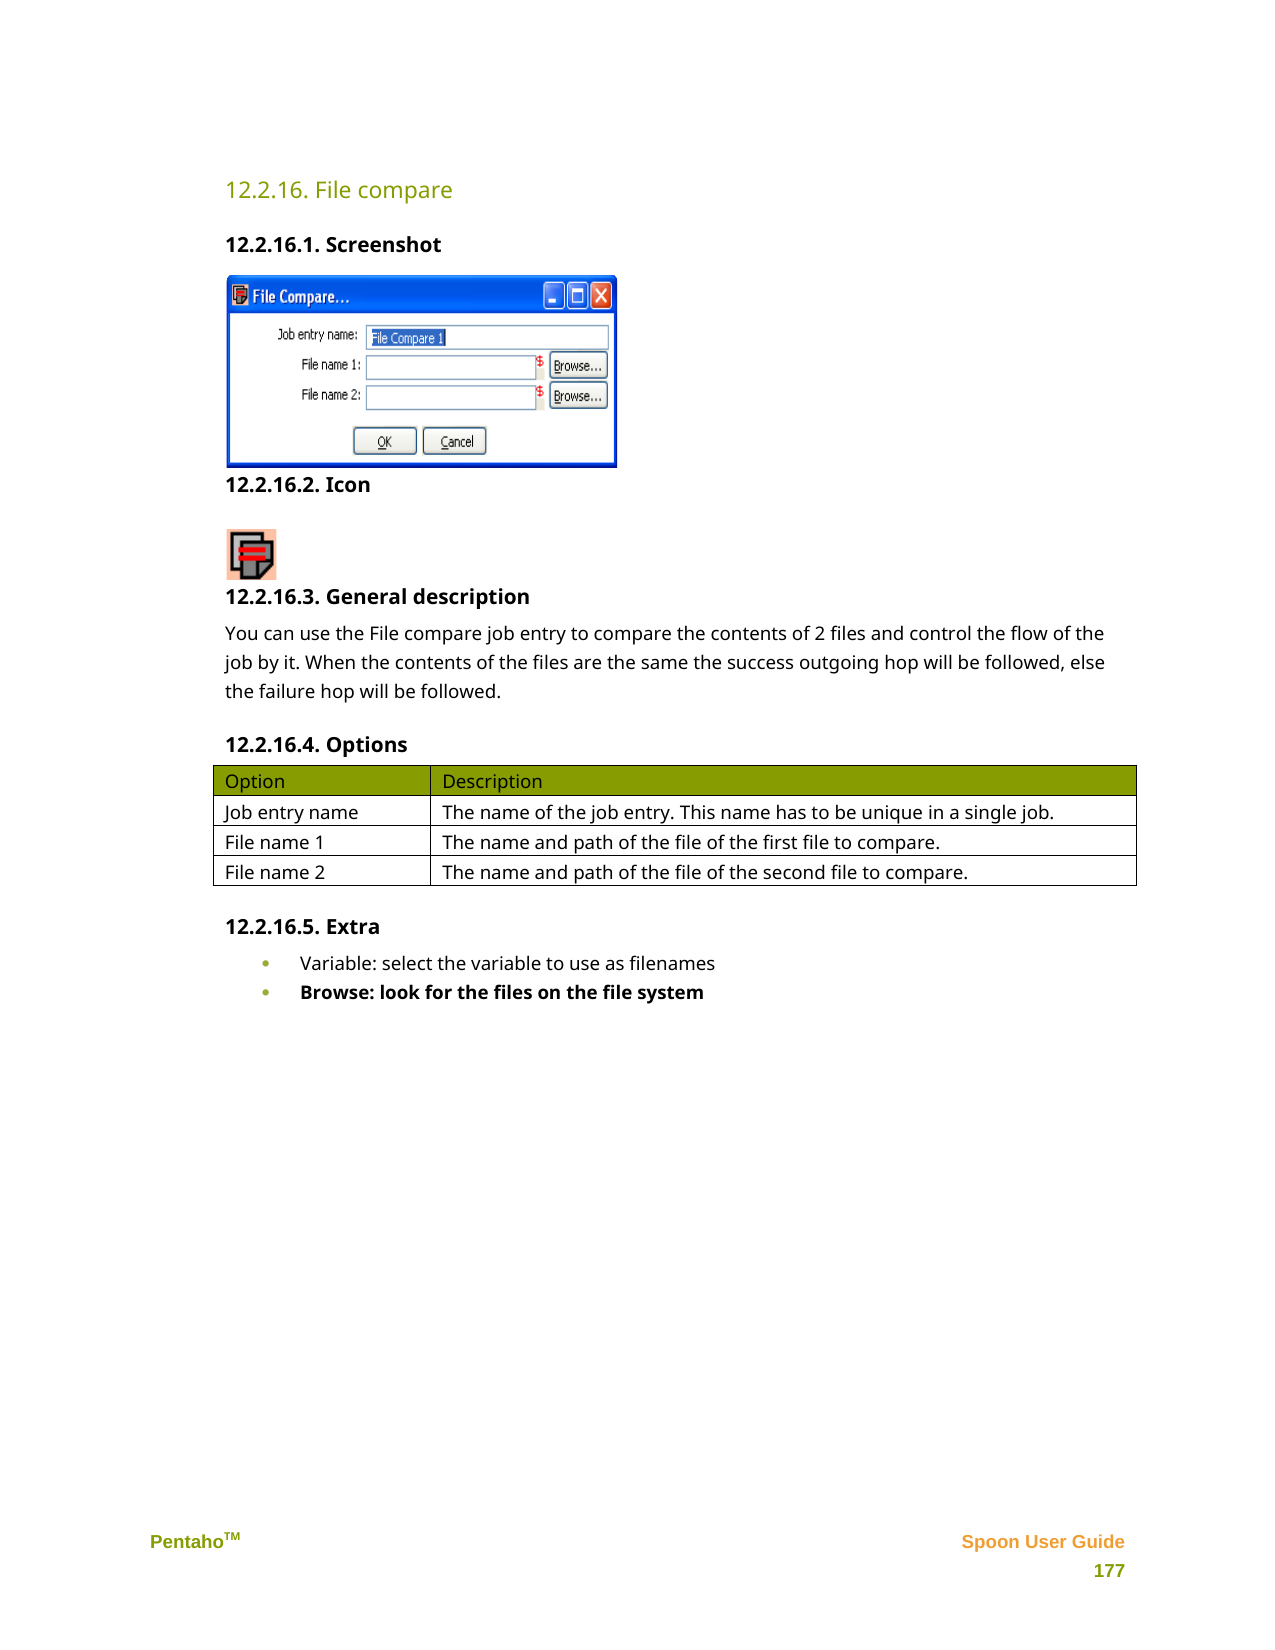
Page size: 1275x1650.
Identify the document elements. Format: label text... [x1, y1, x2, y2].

list Variable: select the variable to use as filenames [262, 947, 1125, 976]
table_cell Job entry name [214, 796, 430, 825]
table_header Description [431, 766, 1136, 795]
table_cell File name 1 [214, 826, 430, 855]
list Browse: look for the files on the file system [262, 976, 1125, 1005]
subtitle 12.2.16.2. Icon [225, 470, 1125, 498]
subtitle 12.2.16. File compare [225, 175, 1125, 204]
subtitle 12.2.16.3. General description [225, 523, 1125, 610]
text You can use the File compare job entry to compare the contents of 2 files and control the flow of the job by it. When the contents of the files are the same the success outgoing hop will be followed, else the failure hop will be followed. [225, 617, 1125, 704]
subtitle 12.2.16.5. Extra [225, 911, 1125, 941]
subtitle 12.2.16.4. Options [225, 729, 1125, 758]
table_cell File name 2 [214, 856, 430, 885]
picture [226, 275, 618, 468]
table_header Option [214, 766, 430, 795]
subtitle 12.2.16.1. Screenshot [225, 229, 1125, 258]
table_cell The name and path of the file of the first file to compare. [431, 826, 1136, 855]
table_cell The name and path of the file of the second file to compare. [431, 856, 1136, 885]
table_cell The name of the job entry. This name has to be unique in a single job. [431, 796, 1136, 825]
